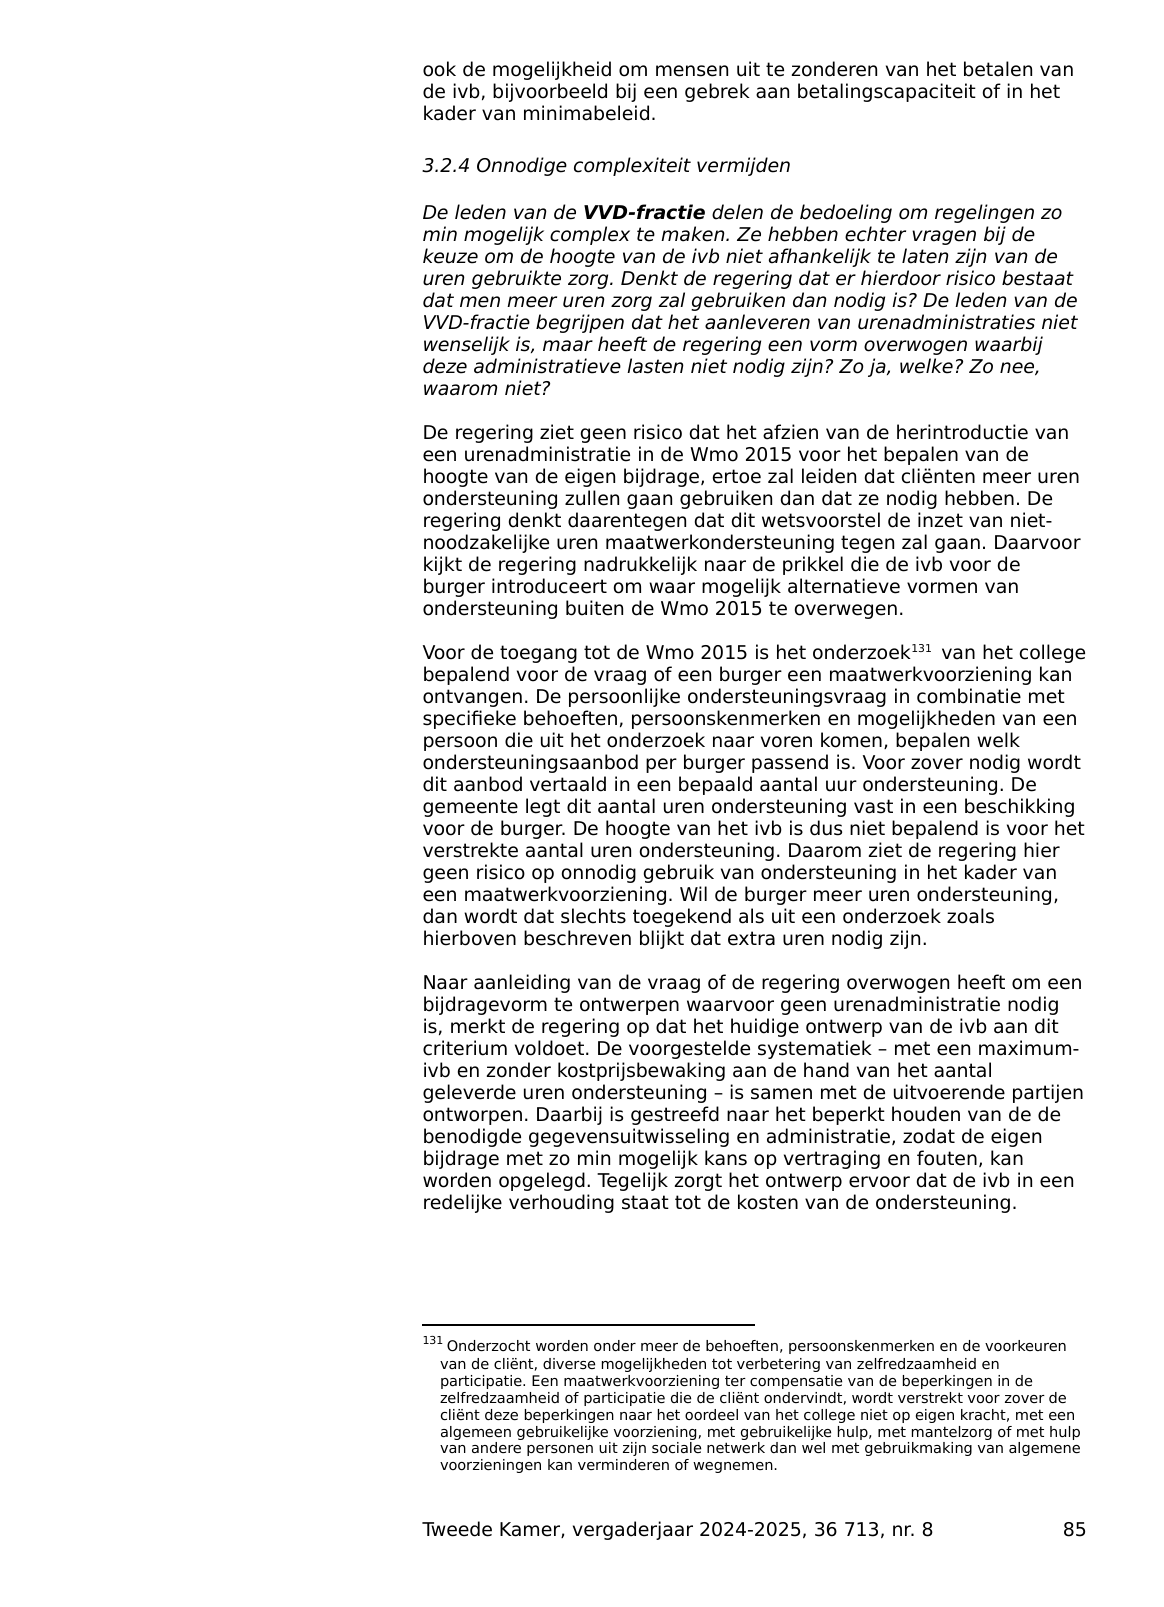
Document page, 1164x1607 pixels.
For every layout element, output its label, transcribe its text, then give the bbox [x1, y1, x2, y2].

text Voor de toegang tot de Wmo 2015 is het onderzoek van het college bepalend voor de vraag of een burger een maatwerkvoorziening kan ontvangen. De persoonlijke ondersteuningsvraag in combinatie met specifieke behoeften, persoonskenmerken en mogelijkheden van een persoon die uit het onderzoek naar voren komen, bepalen welk ondersteuningsaanbod per burger passend is. Voor zover nodig wordt dit aanbod vertaald in een bepaald aantal uur ondersteuning. De gemeente legt dit aantal uren ondersteuning vast in een beschikking voor de burger. De hoogte van het ivb is dus niet bepalend is voor het verstrekte aantal uren ondersteuning. Daarom ziet de regering hier geen risico op onnodig gebruik van ondersteuning in het kader van een maatwerkvoorziening. Wil de burger meer uren ondersteuning, dan wordt dat slechts toegekend als uit een onderzoek zoals hierboven beschreven blijkt dat extra uren nodig zijn. [422, 642, 1087, 950]
text De regering ziet geen risico dat het afzien van de herintroductie van een urenadministratie in de Wmo 2015 voor het bepalen van de hoogte van de eigen bijdrage, ertoe zal leiden dat cliënten meer uren ondersteuning zullen gaan gebruiken dan dat ze nodig hebben. De regering denkt daarentegen dat dit wetsvoorstel de inzet van niet-noodzakelijke uren maatwerkondersteuning tegen zal gaan. Daarvoor kijkt de regering nadrukkelijk naar de prikkel die de ivb voor de burger introduceert om waar mogelijk alternatieve vormen van ondersteuning buiten de Wmo 2015 te overwegen. [422, 422, 1087, 620]
text De leden van de VVD-fractie delen de bedoeling om regelingen zo min mogelijk complex te maken. Ze hebben echter vragen bij de keuze om de hoogte van de ivb niet afhankelijk te laten zijn van de uren gebruikte zorg. Denkt de regering dat er hierdoor risico bestaat dat men meer uren zorg zal gebruiken dan nodig is? De leden van de VVD-fractie begrijpen dat het aanleveren van urenadministraties niet wenselijk is, maar heeft de regering een vorm overwogen waarbij deze administratieve lasten niet nodig zijn? Zo ja, welke? Zo nee, waarom niet? [422, 202, 1087, 400]
text Naar aanleiding van de vraag of de regering overwogen heeft om een bijdragevorm te ontwerpen waarvoor geen urenadministratie nodig is, merkt de regering op dat het huidige ontwerp van de ivb aan dit criterium voldoet. De voorgestelde systematiek – met een maximum-ivb en zonder kostprijsbewaking aan de hand van het aantal geleverde uren ondersteuning – is samen met de uitvoerende partijen ontworpen. Daarbij is gestreefd naar het beperkt houden van de de benodigde gegevensuitwisseling en administratie, zodat de eigen bijdrage met zo min mogelijk kans op vertraging en fouten, kan worden opgelegd. Tegelijk zorgt het ontwerp ervoor dat de ivb in een redelijke verhouding staat tot de kosten van de ondersteuning. [422, 972, 1087, 1214]
text ook de mogelijkheid om mensen uit te zonderen van het betalen van de ivb, bijvoorbeeld bij een gebrek aan betalingscapaciteit of in het kader van minimabeleid. [422, 59, 1087, 125]
subtitle 3.2.4 Onnodige complexiteit vermijden [422, 155, 1087, 177]
text Onderzocht worden onder meer de behoeften, persoonskenmerken en de voorkeuren van de cliënt, diverse mogelijkheden tot verbetering van zelfredzaamheid en participatie. Een maatwerkvoorziening ter compensatie van de beperkingen in de zelfredzaamheid of participatie die de cliënt ondervindt, wordt verstrekt voor zover de cliënt deze beperkingen naar het oordeel van het college niet op eigen kracht, met een algemeen gebruikelijke voorziening, met gebruikelijke hulp, met mantelzorg of met hulp van andere personen uit zijn sociale netwerk dan wel met gebruikmaking van algemene voorzieningen kan verminderen of wegnemen. [422, 1334, 1087, 1474]
